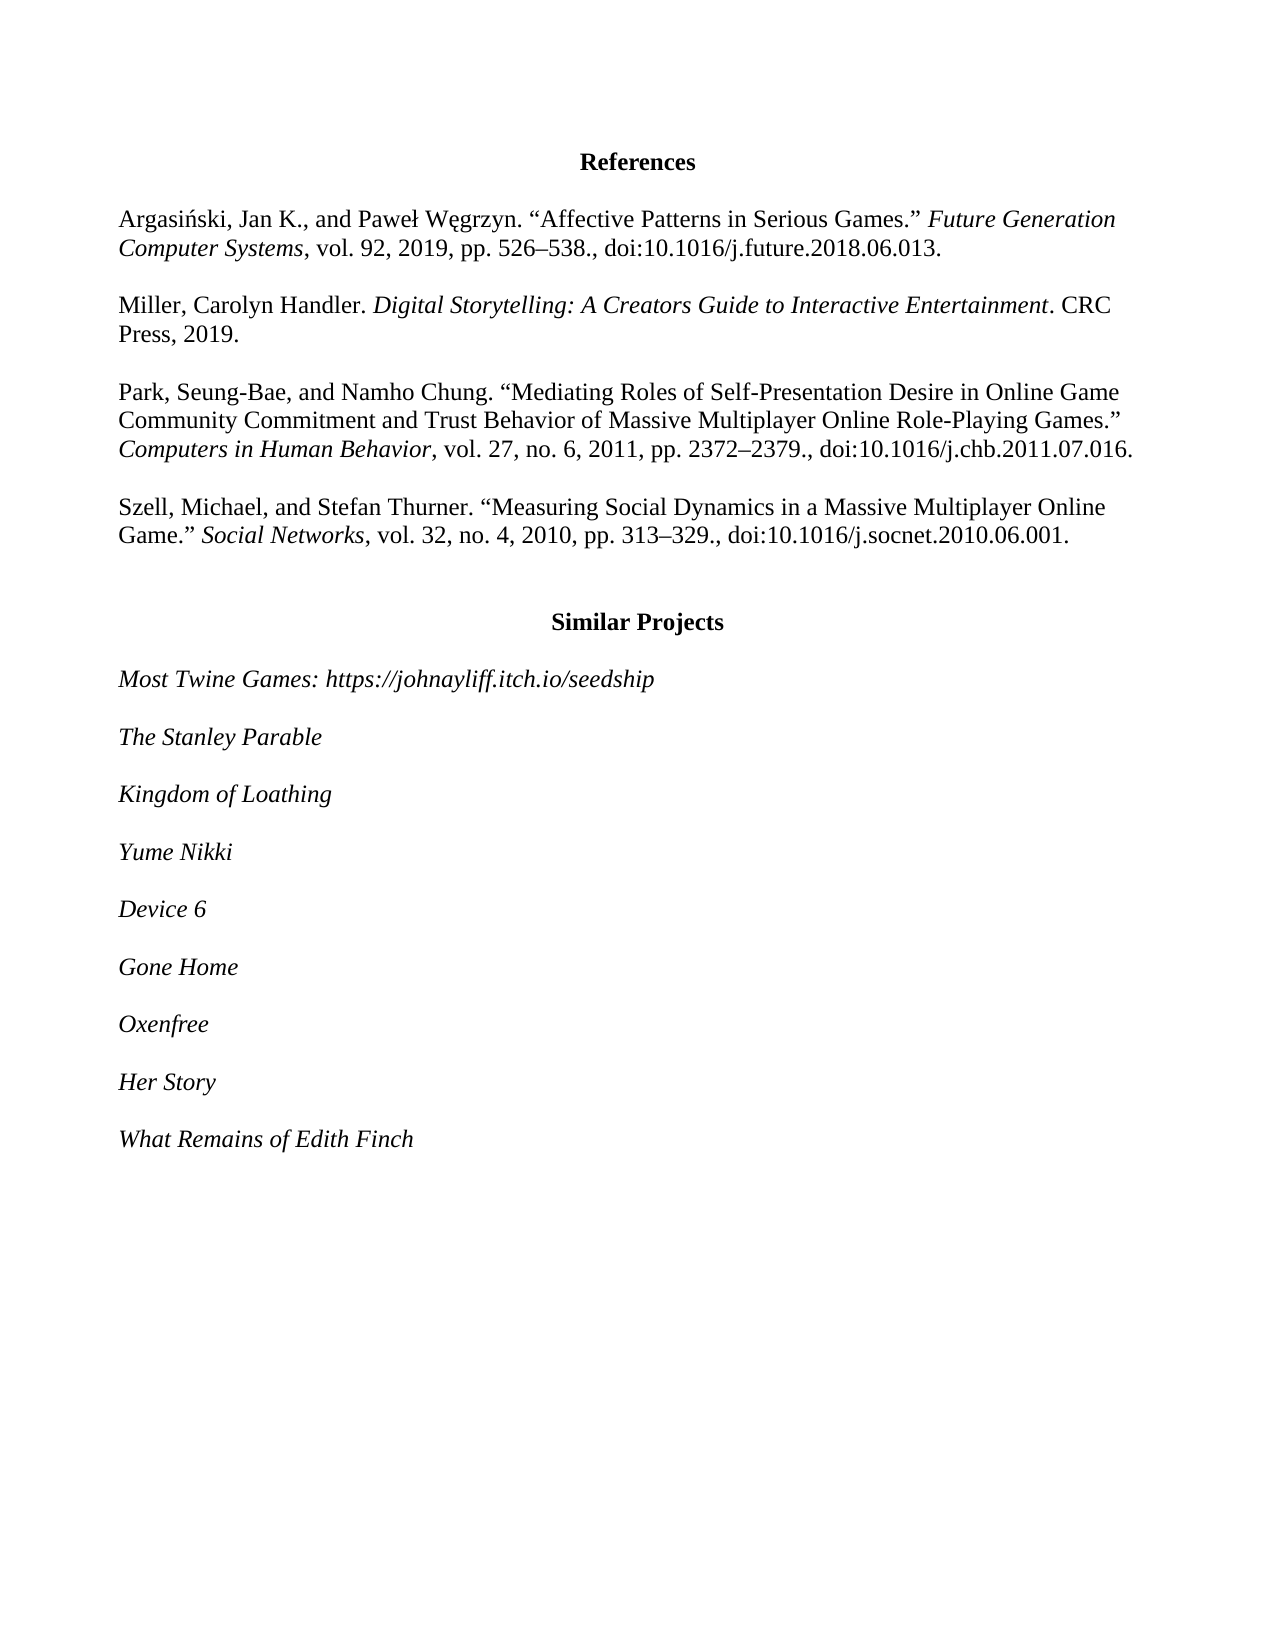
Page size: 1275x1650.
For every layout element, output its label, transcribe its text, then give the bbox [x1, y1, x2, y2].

text Device 6 [118, 894, 1157, 923]
text Park, Seung-Bae, and Namho Chung. “Mediating Roles of Self-Presentation Desire in Online Game Community Commitment and Trust Behavior of Massive Multiplayer Online Role-Playing Games.” Computers in Human Behavior, vol. 27, no. 6, 2011, pp. 2372–2379., doi:10.1016/j.chb.2011.07.016. [118, 377, 1157, 463]
text Similar Projects [118, 607, 1157, 636]
text References [118, 147, 1157, 176]
text Most Twine Games: https://johnayliff.itch.io/seedship [118, 664, 1157, 693]
text Oxenfree [118, 1009, 1157, 1038]
text Szell, Michael, and Stefan Thurner. “Measuring Social Dynamics in a Massive Multiplayer Online Game.” Social Networks, vol. 32, no. 4, 2010, pp. 313–329., doi:10.1016/j.socnet.2010.06.001. [118, 492, 1157, 549]
text Argasiński, Jan K., and Paweł Węgrzyn. “Affective Patterns in Serious Games.” Future Generation Computer Systems, vol. 92, 2019, pp. 526–538., doi:10.1016/j.future.2018.06.013. [118, 204, 1157, 262]
text The Stanley Parable [118, 722, 1157, 751]
text Kingdom of Loathing [118, 779, 1157, 808]
text Gone Home [118, 952, 1157, 981]
text Miller, Carolyn Handler. Digital Storytelling: A Creators Guide to Interactive Entertainment. CRC Press, 2019. [118, 291, 1157, 348]
text Yume Nikki [118, 837, 1157, 866]
text What Remains of Edith Finch [118, 1124, 1157, 1153]
text Her Story [118, 1067, 1157, 1096]
